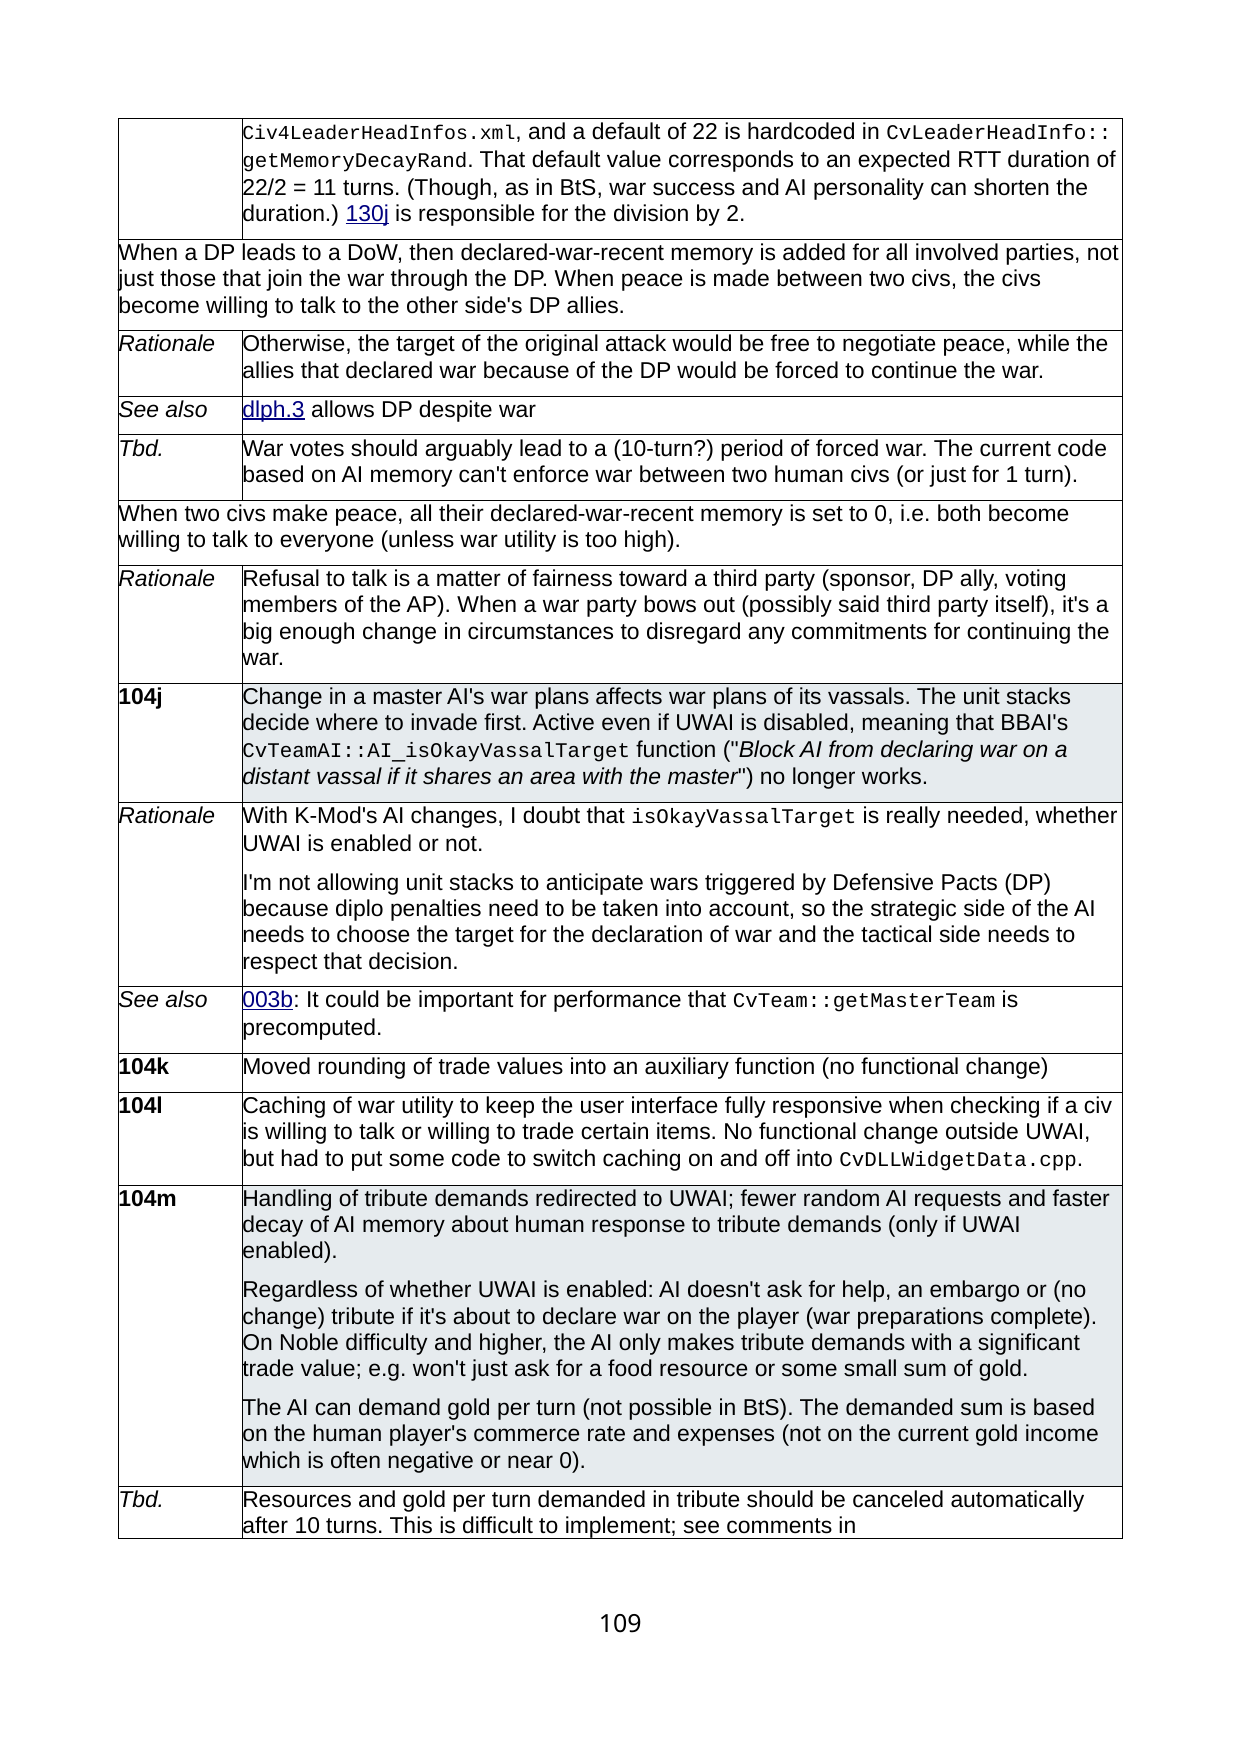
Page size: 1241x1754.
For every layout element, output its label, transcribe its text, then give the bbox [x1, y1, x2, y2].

table_cell 104m [119, 1186, 242, 1486]
table_cell Rationale [119, 566, 242, 683]
table_cell Refusal to talk is a matter of fairness toward a third party (sponsor, DP ally, voting members of the AP). When a war party bows out (possibly said third party itself), it's a big enough change in circumstances to disregard any commitments for continuing the war. [243, 566, 1122, 683]
table_cell When a DP leads to a DoW, then declared-war-recent memory is added for all involved parties, not just those that join the war through the DP. When peace is made between two civs, the civs become willing to talk to the other side's DP allies. [119, 240, 1122, 330]
table_cell Handling of tribute demands redirected to UWAI; fewer random AI requests and faster decay of AI memory about human response to tribute demands (only if UWAI enabled). Regardless of whether UWAI is enabled: AI doesn't ask for help, an embargo or (no change) tribute if it's about to declare war on the player (war preparations complete). On Noble difficulty and higher, the AI only makes tribute demands with a significant trade value; e.g. won't just ask for a food resource or some small sum of gold. The AI can demand gold per turn (not possible in BtS). The demanded sum is based on the human player's commerce rate and expenses (not on the current gold income which is often negative or near 0). [243, 1186, 1122, 1486]
table_cell 104k [119, 1054, 242, 1092]
table_cell When two civs make peace, all their declared-war-recent memory is set to 0, i.e. both become willing to talk to everyone (unless war utility is too high). [119, 501, 1122, 565]
table_cell Tbd. [119, 1487, 242, 1538]
table_cell 104j [119, 684, 242, 802]
table_cell [119, 119, 242, 239]
table_cell Otherwise, the target of the original attack would be free to negotiate peace, while the allies that declared war because of the DP would be forced to continue the war. [243, 331, 1122, 396]
table_cell Rationale [119, 331, 242, 396]
table_cell Change in a master AI's war plans affects war plans of its vassals. The unit stacks decide where to invade first. Active even if UWAI is disabled, meaning that BBAI's CvTeamAI::AI_isOkayVassalTarget function ("Block AI from declaring war on a distant vassal if it shares an area with the master") no longer works. [243, 684, 1122, 802]
table_cell 003b: It could be important for performance that CvTeam::getMasterTeam is precomputed. [243, 987, 1122, 1053]
table_cell Caching of war utility to keep the user interface fully responsive when checking if a civ is willing to talk or willing to trade certain items. No functional change outside UWAI, but had to put some code to switch caching on and off into CvDLLWidgetData.cpp. [243, 1093, 1122, 1185]
table_cell See also [119, 987, 242, 1053]
table_cell War votes should arguably lead to a (10-turn?) period of forced war. The current code based on AI memory can't enforce war between two human civs (or just for 1 turn). [243, 435, 1122, 499]
table_cell Tbd. [119, 435, 242, 499]
table_cell With K-Mod's AI changes, I doubt that isOkayVassalTarget is really needed, whether UWAI is enabled or not. I'm not allowing unit stacks to anticipate wars triggered by Defensive Pacts (DP) because diplo penalties need to be taken into account, so the strategic side of the AI needs to choose the target for the declaration of war and the tactical side needs to respect that decision. [243, 803, 1122, 986]
table_cell Resources and gold per turn demanded in tribute should be canceled automatically after 10 turns. This is difficult to implement; see comments in [243, 1487, 1122, 1538]
table_cell Rationale [119, 803, 242, 986]
table_cell Civ4LeaderHeadInfos.xml, and a default of 22 is hardcoded in CvLeaderHeadInfo:: getMemoryDecayRand. That default value corresponds to an expected RTT duration of 22/2 = 11 turns. (Though, as in BtS, war success and AI personality can shorten the duration.) 130j is responsible for the division by 2. [243, 119, 1122, 239]
table_cell Moved rounding of trade values into an auxiliary function (no functional change) [243, 1054, 1122, 1092]
table_cell See also [119, 397, 242, 434]
table_cell dlph.3 allows DP despite war [243, 397, 1122, 434]
table_cell 104l [119, 1093, 242, 1185]
